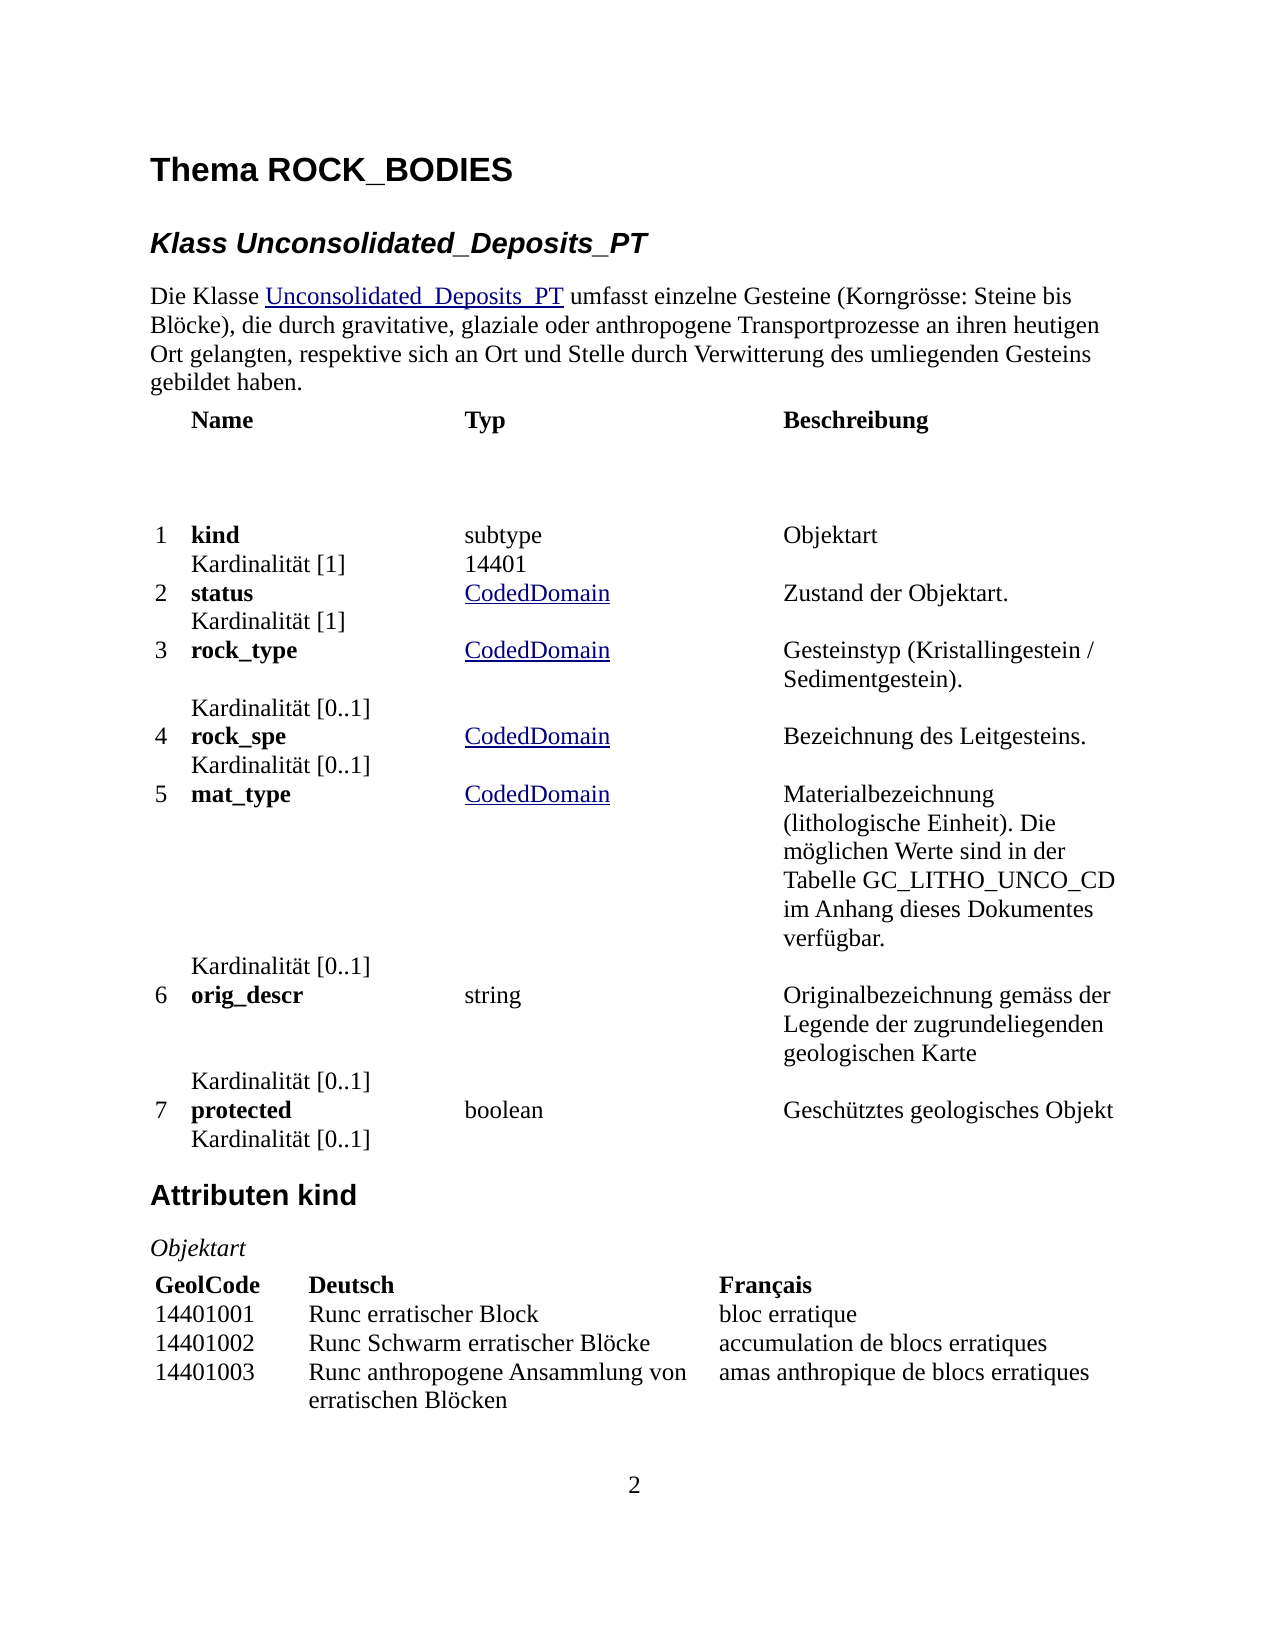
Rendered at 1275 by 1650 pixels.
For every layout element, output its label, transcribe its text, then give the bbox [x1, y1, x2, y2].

subtitle Thema ROCK_BODIES [150, 150, 1125, 189]
table_cell Kardinalität [0..1] [186, 951, 460, 980]
table_cell Materialbezeichnung (lithologische Einheit). Die möglichen Werte sind in der Tabelle GC_LITHO_UNCO_CD im Anhang dieses Dokumentes verfügbar. [779, 779, 1125, 951]
table_cell [460, 693, 779, 721]
table_cell 14401002 [150, 1328, 304, 1357]
table_cell [779, 1066, 1125, 1095]
table_cell Bezeichnung des Leitgesteins. [779, 721, 1125, 750]
table_cell CodedDomain [460, 578, 779, 606]
table_cell [779, 606, 1125, 635]
table_cell Kardinalität [0..1] [186, 693, 460, 721]
table_cell 7 [150, 1095, 186, 1124]
table_cell 14401003 [150, 1357, 304, 1414]
table_cell [779, 693, 1125, 721]
table_cell mat_type [186, 779, 460, 951]
table_cell Kardinalität [0..1] [186, 1124, 460, 1153]
table_cell rock_spe [186, 721, 460, 750]
subtitle Klass Unconsolidated_Deposits_PT [150, 226, 1125, 260]
table_header Typ [460, 405, 779, 520]
table_cell orig_descr [186, 980, 460, 1066]
table_cell string [460, 980, 779, 1066]
table_cell Zustand der Objektart. [779, 578, 1125, 606]
table_cell 6 [150, 980, 186, 1066]
table_cell [150, 549, 186, 578]
table_cell [460, 1066, 779, 1095]
table_cell bloc erratique [714, 1299, 1125, 1328]
table_cell Runc erratischer Block [304, 1299, 714, 1328]
table_header [150, 405, 186, 520]
table_cell Gesteinstyp (Kristallingestein / Sedimentgestein). [779, 635, 1125, 693]
table_cell Originalbezeichnung gemäss der Legende der zugrundeliegenden geologischen Karte [779, 980, 1125, 1066]
table_cell 5 [150, 779, 186, 951]
table_cell [460, 1124, 779, 1153]
table_cell rock_type [186, 635, 460, 693]
table_cell status [186, 578, 460, 606]
table_cell amas anthropique de blocs erratiques [714, 1357, 1125, 1414]
table_cell Runc anthropogene Ansammlung von erratischen Blöcken [304, 1357, 714, 1414]
table_cell boolean [460, 1095, 779, 1124]
table_cell [779, 1124, 1125, 1153]
table_cell [150, 1066, 186, 1095]
table_cell 2 [150, 578, 186, 606]
table_cell Kardinalität [1] [186, 606, 460, 635]
text Die Klasse Unconsolidated_Deposits_PT umfasst einzelne Gesteine (Korngrösse: Steine bis Blöcke), die durch gravitative, glaziale oder anthropogene Transportprozesse an ihren heutigen Ort gelangten, respektive sich an Ort und Stelle durch Verwitterung des umliegenden Gesteins gebildet haben. [150, 281, 1125, 396]
table_cell Kardinalität [0..1] [186, 750, 460, 779]
table_cell Kardinalität [1] [186, 549, 460, 578]
table_cell 14401 [460, 549, 779, 578]
table_cell Kardinalität [0..1] [186, 1066, 460, 1095]
table_cell CodedDomain [460, 635, 779, 693]
table_cell accumulation de blocs erratiques [714, 1328, 1125, 1357]
table_cell 1 [150, 520, 186, 549]
text Objektart [150, 1233, 1125, 1261]
table_header Deutsch [304, 1270, 714, 1299]
table_cell [150, 951, 186, 980]
table_cell [460, 606, 779, 635]
table_cell [460, 951, 779, 980]
table_header Name [186, 405, 460, 520]
table_cell [779, 549, 1125, 578]
table_cell [150, 750, 186, 779]
table_cell protected [186, 1095, 460, 1124]
table_cell [460, 750, 779, 779]
table_cell CodedDomain [460, 779, 779, 951]
table_cell [150, 1124, 186, 1153]
table_cell 4 [150, 721, 186, 750]
table_cell [150, 606, 186, 635]
table_cell Geschütztes geologisches Objekt [779, 1095, 1125, 1124]
table_cell kind [186, 520, 460, 549]
table_header Français [714, 1270, 1125, 1299]
table_header GeolCode [150, 1270, 304, 1299]
table_cell 14401001 [150, 1299, 304, 1328]
table_cell Objektart [779, 520, 1125, 549]
table_cell Runc Schwarm erratischer Blöcke [304, 1328, 714, 1357]
table_header Beschreibung [779, 405, 1125, 520]
table_cell [150, 693, 186, 721]
table_cell subtype [460, 520, 779, 549]
table_cell 3 [150, 635, 186, 693]
table_cell [779, 750, 1125, 779]
table_cell CodedDomain [460, 721, 779, 750]
subtitle Attributen kind [150, 1178, 1125, 1211]
table_cell [779, 951, 1125, 980]
